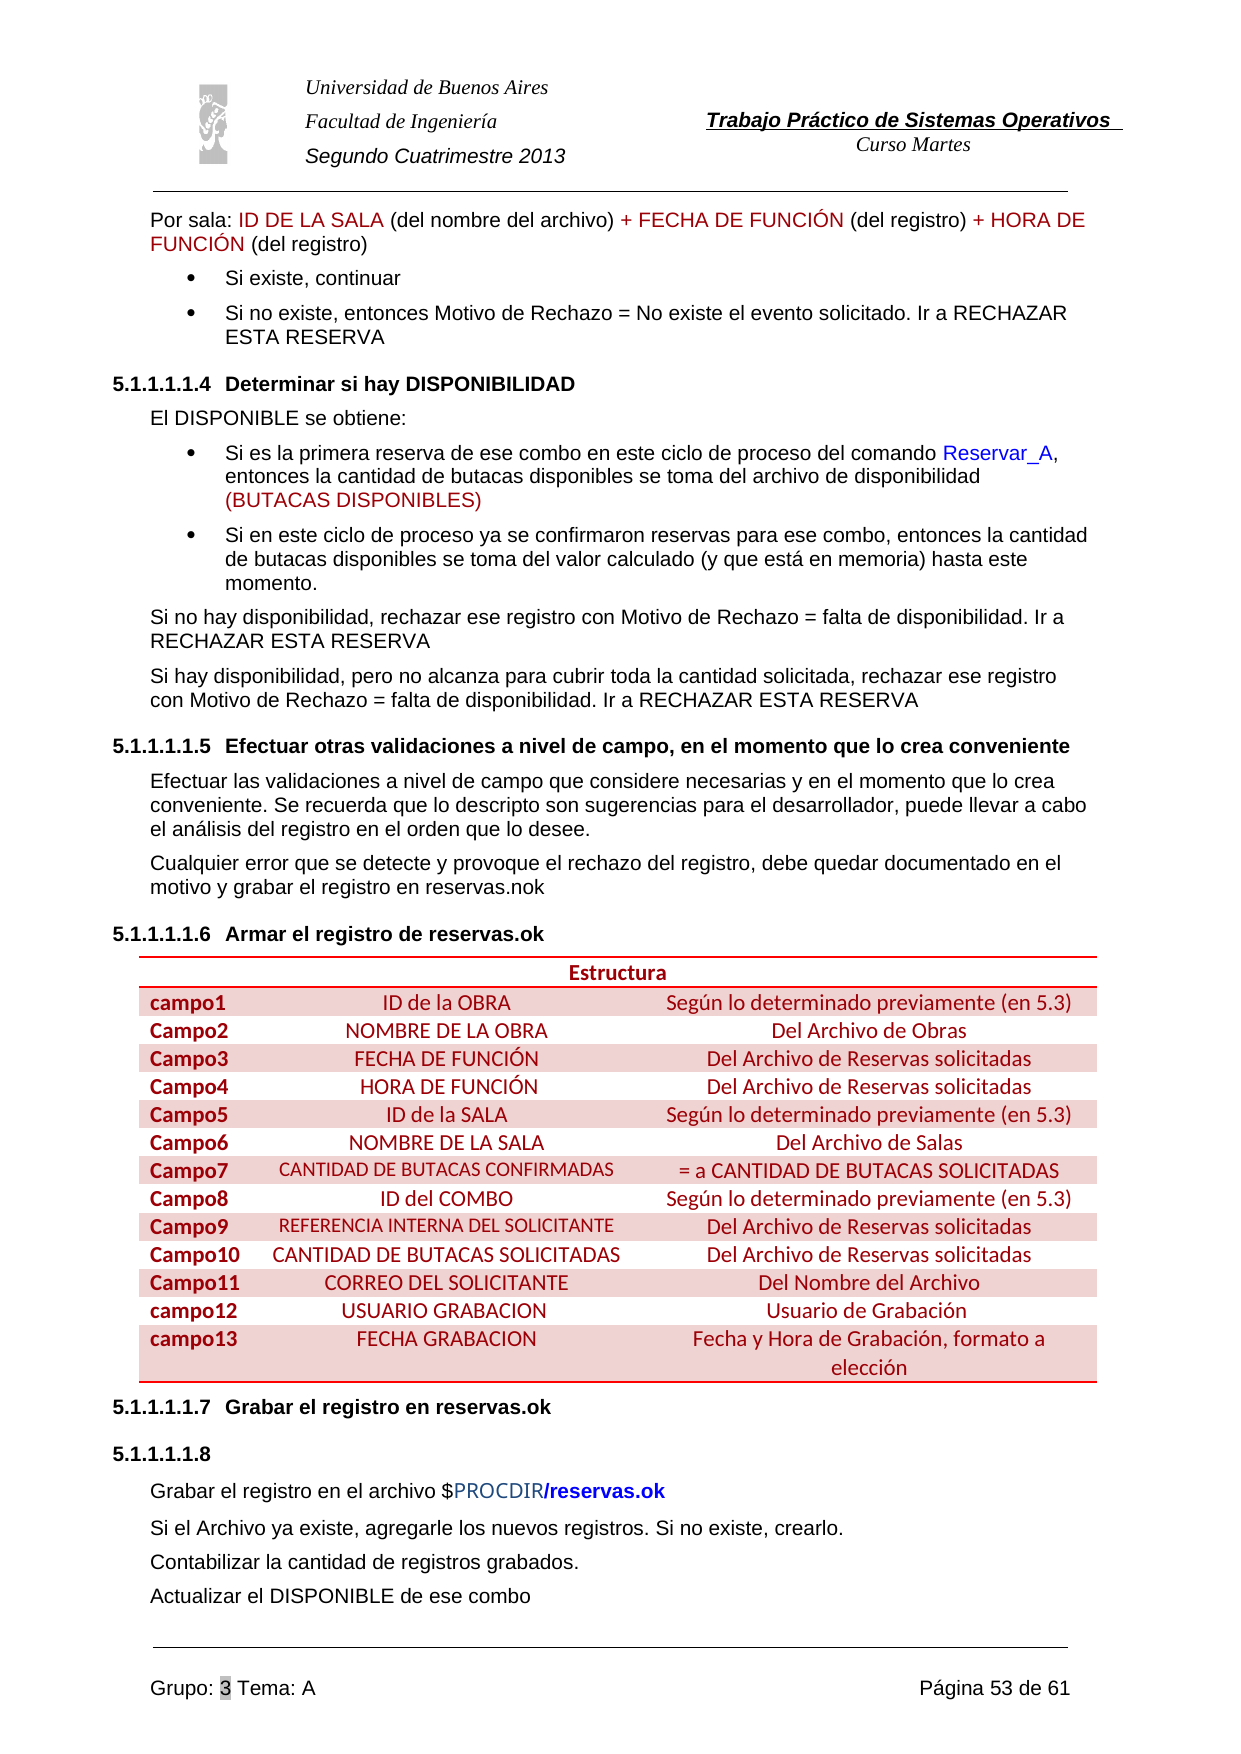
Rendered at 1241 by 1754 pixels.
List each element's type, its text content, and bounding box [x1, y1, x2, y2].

table_cell Campo9 [139, 1213, 251, 1241]
text Contabilizar la cantidad de registros grabados. [150, 1550, 1090, 1574]
text Si el Archivo ya existe, agregarle los nuevos registros. Si no existe, crearlo. [150, 1515, 1090, 1539]
table_cell CANTIDAD DE BUTACAS CONFIRMADAS [251, 1156, 642, 1184]
table_cell Campo5 [139, 1100, 251, 1128]
list Si existe, continuar [187, 266, 1090, 290]
text Grabar el registro en el archivo $PROCDIR/reservas.ok [150, 1476, 1090, 1505]
list Armar el registro de reservas.ok [112, 922, 1090, 946]
list Grabar el registro en reservas.ok [112, 1395, 1090, 1419]
table_cell Del Nombre del Archivo [642, 1269, 1097, 1297]
text Si hay disponibilidad, pero no alcanza para cubrir toda la cantidad solicitada, rechazar ese registro con Motivo de Rechazo = falta de disponibilidad. Ir a RECHAZAR ESTA RESERVA [150, 663, 1090, 711]
text Cualquier error que se detecte y provoque el rechazo del registro, debe quedar documentado en el motivo y grabar el registro en reservas.nok [150, 851, 1090, 899]
list Si no existe, entonces Motivo de Rechazo = No existe el evento solicitado. Ir a RECHAZAR ESTA RESERVA [187, 301, 1090, 349]
table_cell Del Archivo de Reservas solicitadas [642, 1213, 1097, 1241]
table_cell Campo6 [139, 1129, 251, 1156]
table_cell HORA DE FUNCIÓN [251, 1073, 642, 1100]
table_cell campo1 [139, 988, 251, 1016]
table_cell Del Archivo de Obras [642, 1016, 1097, 1044]
list Determinar si hay DISPONIBILIDAD [112, 372, 1090, 396]
table_cell Del Archivo de Salas [642, 1129, 1097, 1156]
table_cell campo13 [139, 1325, 251, 1381]
table_cell ID de la SALA [251, 1100, 642, 1128]
table_cell Usuario de Grabación [642, 1297, 1097, 1324]
table_cell Campo4 [139, 1073, 251, 1100]
text Actualizar el DISPONIBLE de ese combo [150, 1584, 1090, 1608]
list Si es la primera reserva de ese combo en este ciclo de proceso del comando Reservar_A, entonces la cantidad de butacas disponibles se toma del archivo de disponibilidad (BUTACAS DISPONIBLES) [187, 440, 1090, 512]
table_cell FECHA DE FUNCIÓN [251, 1044, 642, 1072]
text Por sala: ID DE LA SALA (del nombre del archivo) + FECHA DE FUNCIÓN (del registro) + HORA DE FUNCIÓN (del registro) [150, 208, 1090, 256]
list Si en este ciclo de proceso ya se confirmaron reservas para ese combo, entonces la cantidad de butacas disponibles se toma del valor calculado (y que está en memoria) hasta este momento. [187, 523, 1090, 595]
table_cell ID de la OBRA [251, 988, 642, 1016]
table_cell Del Archivo de Reservas solicitadas [642, 1044, 1097, 1072]
list Efectuar otras validaciones a nivel de campo, en el momento que lo crea conveniente [112, 734, 1090, 758]
table_cell CANTIDAD DE BUTACAS SOLICITADAS [251, 1241, 642, 1268]
table_cell Según lo determinado previamente (en 5.3) [642, 1100, 1097, 1128]
table_header Estructura [139, 958, 1097, 986]
text Si no hay disponibilidad, rechazar ese registro con Motivo de Rechazo = falta de disponibilidad. Ir a RECHAZAR ESTA RESERVA [150, 605, 1090, 653]
table_cell USUARIO GRABACION [251, 1297, 642, 1324]
table_cell Fecha y Hora de Grabación, formato a elección [642, 1325, 1097, 1381]
table_cell Según lo determinado previamente (en 5.3) [642, 988, 1097, 1016]
table_cell Campo2 [139, 1016, 251, 1044]
table_cell ID del COMBO [251, 1185, 642, 1212]
picture [198, 82, 231, 166]
table_cell FECHA GRABACION [251, 1325, 642, 1381]
table_cell NOMBRE DE LA SALA [251, 1129, 642, 1156]
table_cell REFERENCIA INTERNA DEL SOLICITANTE [251, 1213, 642, 1241]
text Efectuar las validaciones a nivel de campo que considere necesarias y en el momento que lo crea conveniente. Se recuerda que lo descripto son sugerencias para el desarrollador, puede llevar a cabo el análisis del registro en el orden que lo desee. [150, 769, 1090, 841]
table_cell Del Archivo de Reservas solicitadas [642, 1073, 1097, 1100]
table_cell Campo3 [139, 1044, 251, 1072]
table_cell = a CANTIDAD DE BUTACAS SOLICITADAS [642, 1156, 1097, 1184]
table_cell Según lo determinado previamente (en 5.3) [642, 1185, 1097, 1212]
table_cell CORREO DEL SOLICITANTE [251, 1269, 642, 1297]
table_cell campo12 [139, 1297, 251, 1324]
table_cell Campo7 [139, 1156, 251, 1184]
table_cell Campo8 [139, 1185, 251, 1212]
table_cell NOMBRE DE LA OBRA [251, 1016, 642, 1044]
text El DISPONIBLE se obtiene: [150, 406, 1090, 430]
table_cell Campo10 [139, 1241, 251, 1268]
table_cell Del Archivo de Reservas solicitadas [642, 1241, 1097, 1268]
table_cell Campo11 [139, 1269, 251, 1297]
